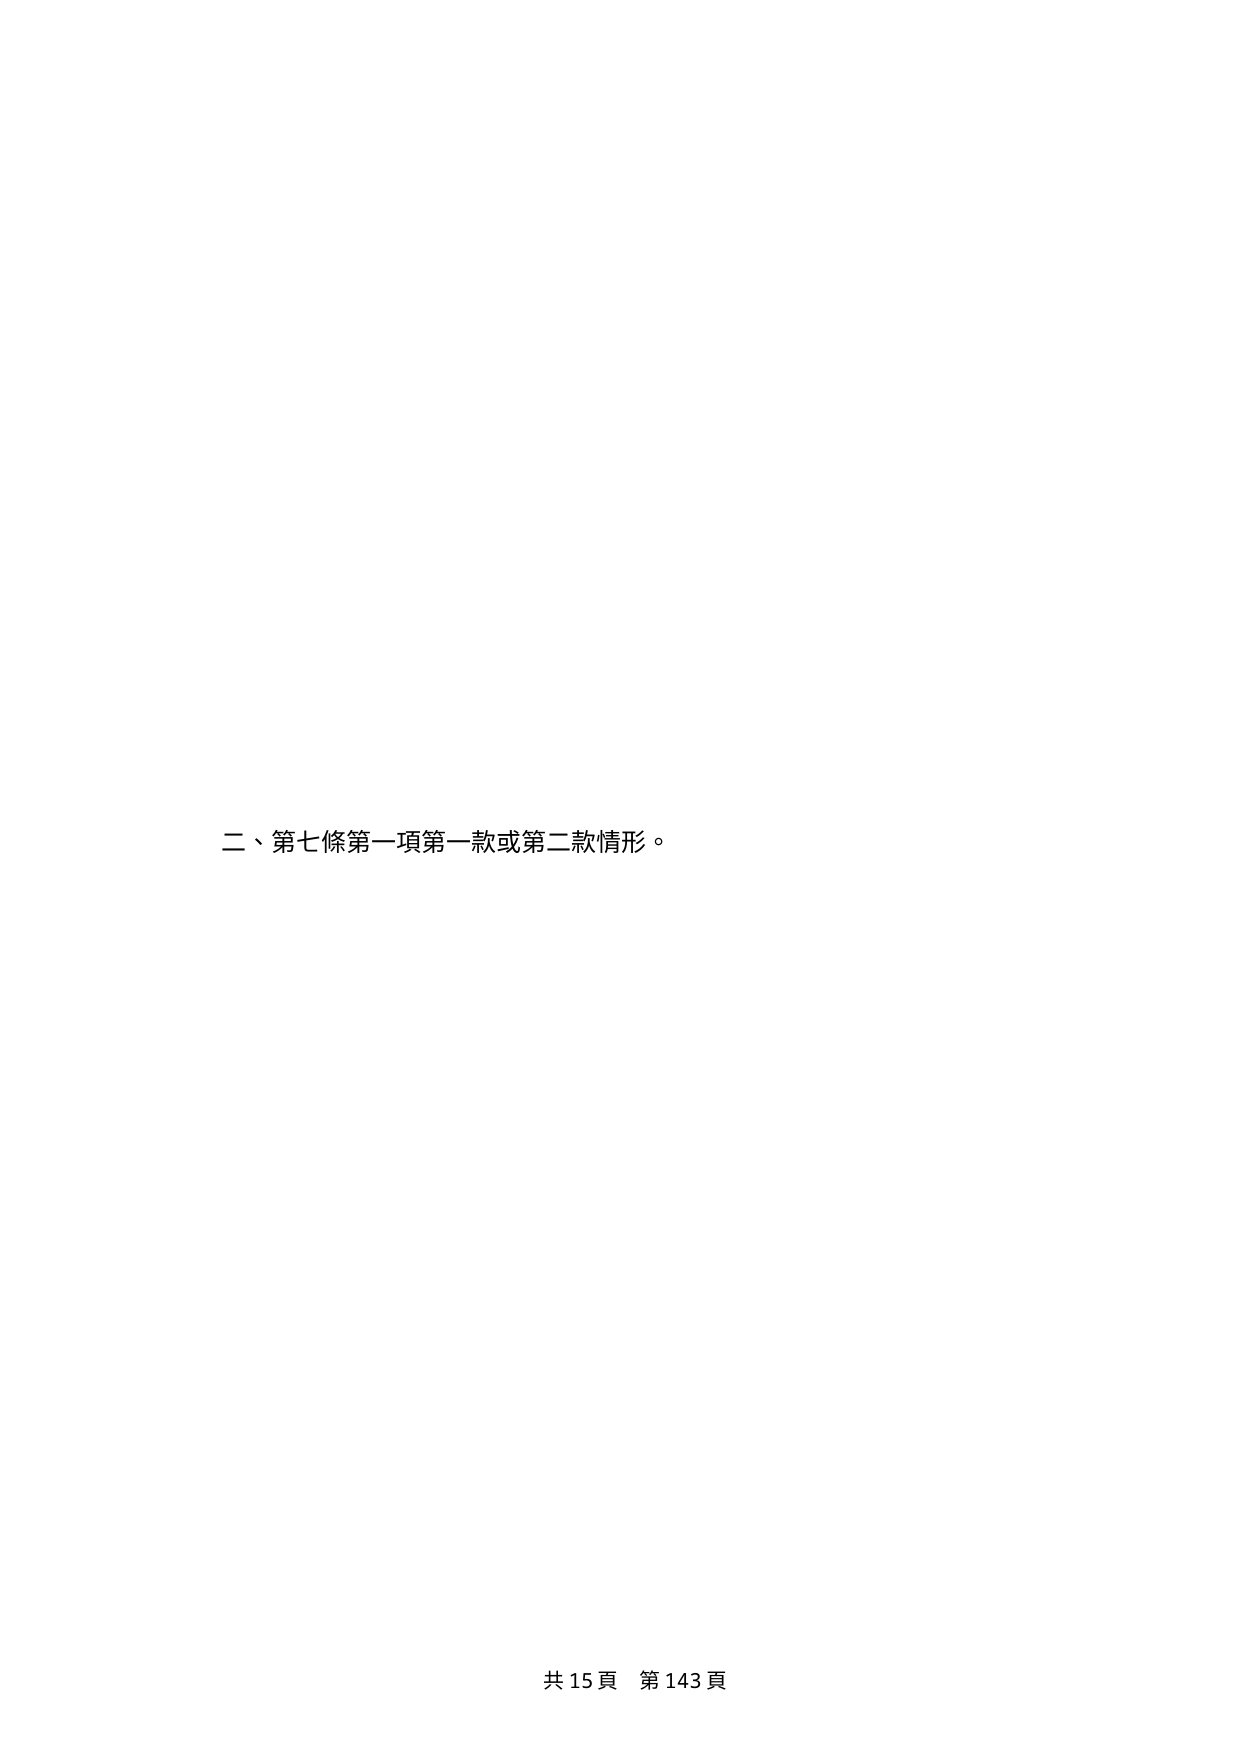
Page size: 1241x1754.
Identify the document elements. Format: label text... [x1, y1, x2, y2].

text 二、第七條第一項第一款或第二款情形。 [207, 799, 1152, 862]
